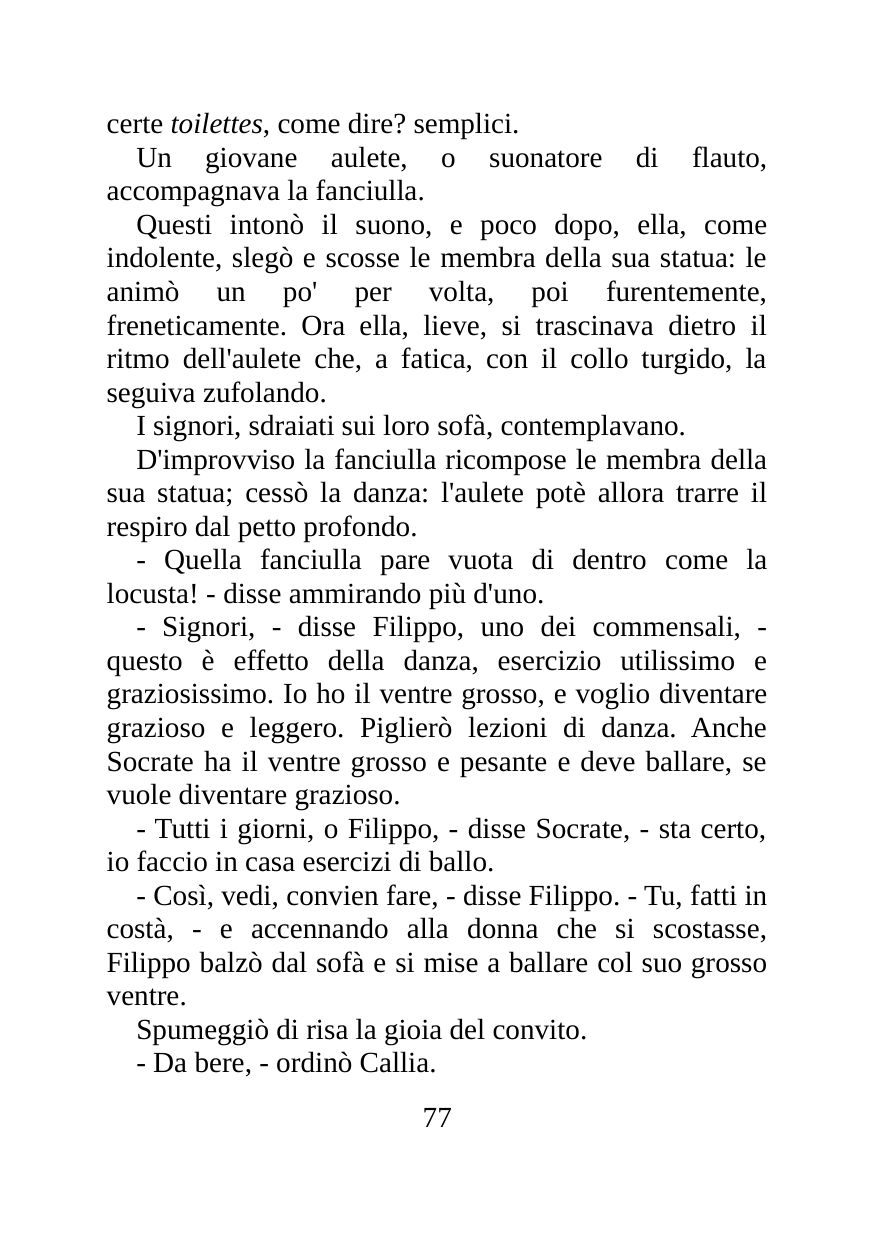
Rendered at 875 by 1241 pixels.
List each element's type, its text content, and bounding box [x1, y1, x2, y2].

text - Da bere, - ordinò Callia. [106, 1046, 768, 1079]
text - Così, vedi, convien fare, - disse Filippo. - Tu, fatti in costà, - e accennando alla donna che si scostasse, Filippo balzò dal sofà e si mise a ballare col suo grosso ventre. [106, 878, 768, 1012]
text - Quella fanciulla pare vuota di dentro come la locusta! - disse ammirando più d'uno. [106, 542, 768, 609]
text Questi intonò il suono, e poco dopo, ella, come indolente, slegò e scosse le membra della sua statua: le animò un po' per volta, poi furentemente, freneticamente. Ora ella, lieve, si trascinava dietro il ritmo dell'aulete che, a fatica, con il collo turgido, la seguiva zufolando. [106, 207, 768, 408]
text - Signori, - disse Filippo, uno dei commensali, - questo è effetto della danza, esercizio utilissimo e graziosissimo. Io ho il ventre grosso, e voglio diventare grazioso e leggero. Piglierò lezioni di danza. Anche Socrate ha il ventre grosso e pesante e deve ballare, se vuole diventare grazioso. [106, 609, 768, 811]
text Un giovane aulete, o suonatore di flauto, accompagnava la fanciulla. [106, 140, 768, 207]
text D'improvviso la fanciulla ricompose le membra della sua statua; cessò la danza: l'aulete potè allora trarre il respiro dal petto profondo. [106, 442, 768, 542]
text - Tutti i giorni, o Filippo, - disse Socrate, - sta certo, io faccio in casa esercizi di ballo. [106, 811, 768, 878]
text certe toilettes, come dire? semplici. [106, 106, 768, 140]
text I signori, sdraiati sui loro sofà, contemplavano. [106, 408, 768, 442]
text Spumeggiò di risa la gioia del convito. [106, 1012, 768, 1046]
